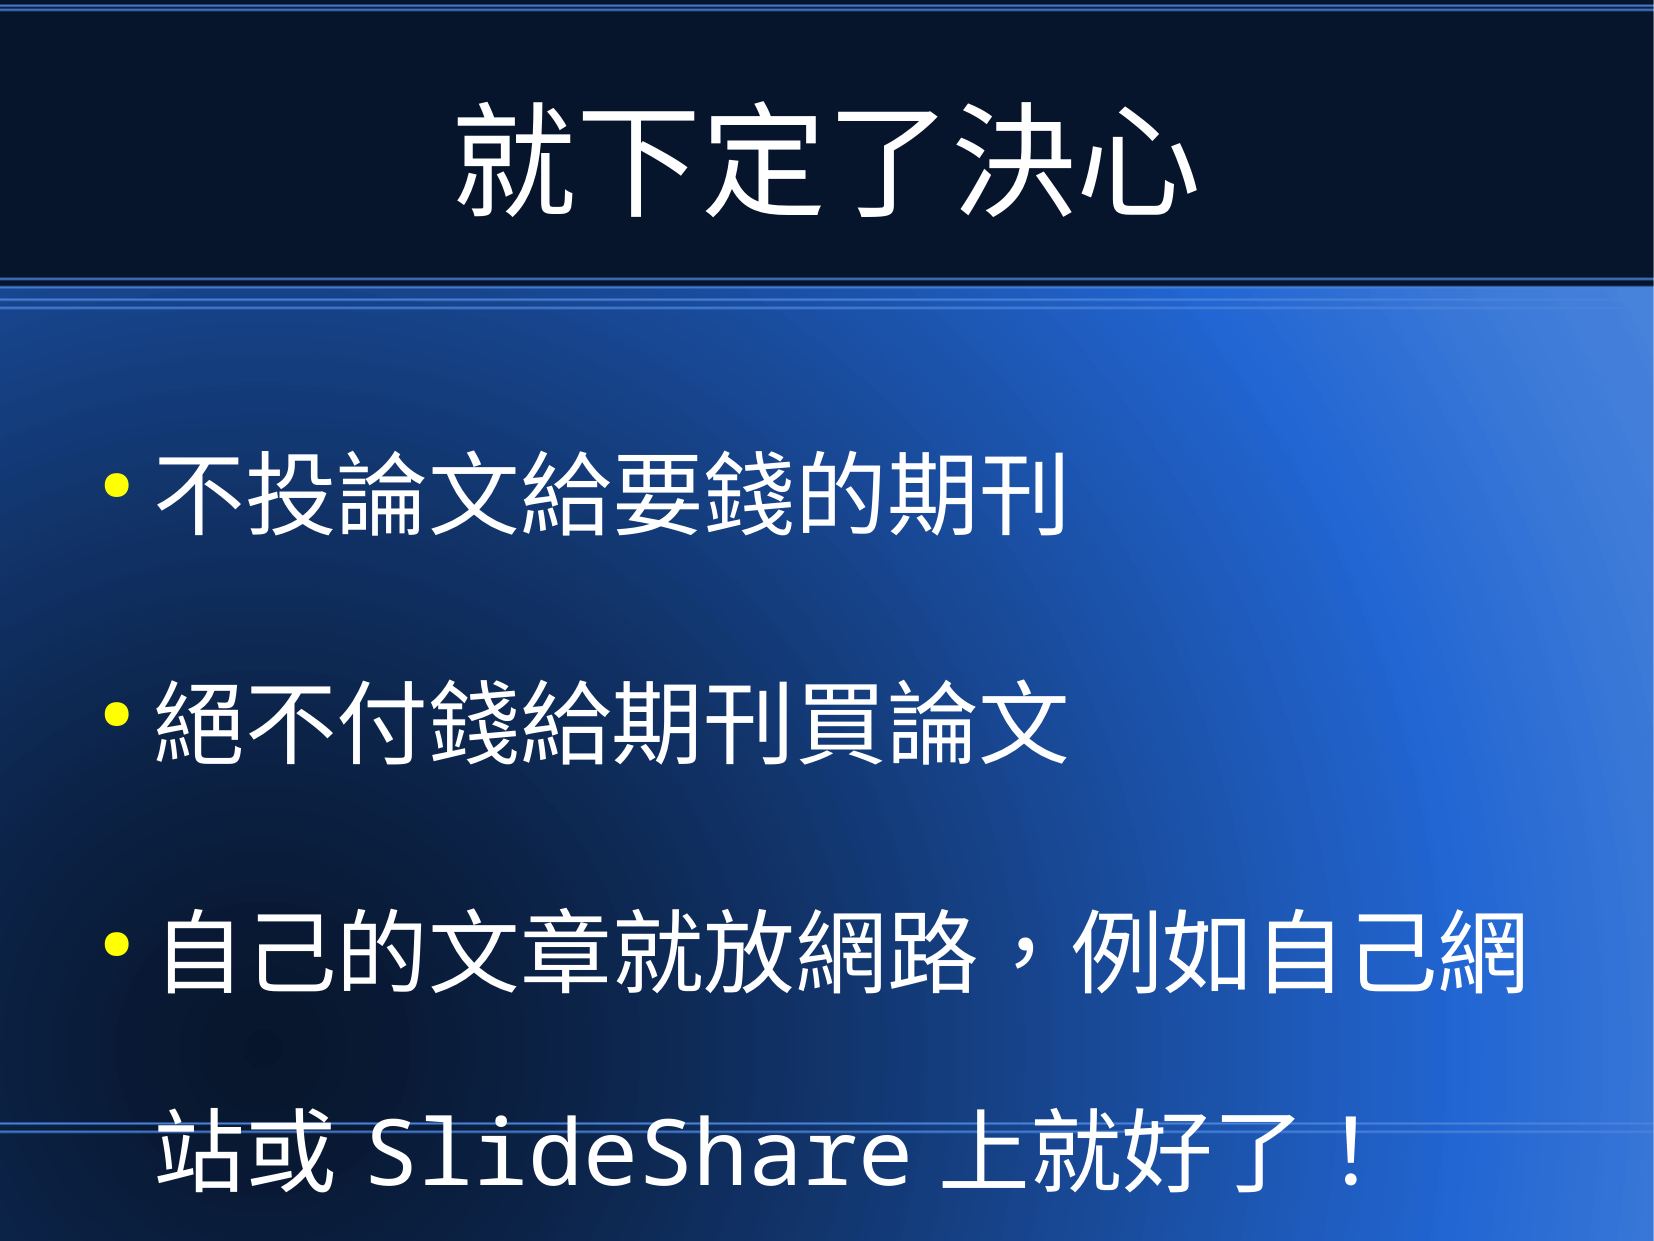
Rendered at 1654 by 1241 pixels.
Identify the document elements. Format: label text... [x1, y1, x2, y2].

title 就下定了決心 [82, 49, 1571, 257]
list 不投論文給要錢的期刊 絕不付錢給期刊買論文 自己的文章就放網路，例如自己網站或SlideShare上就好了！ [82, 355, 1571, 1241]
picture [0, 0, 1654, 1241]
